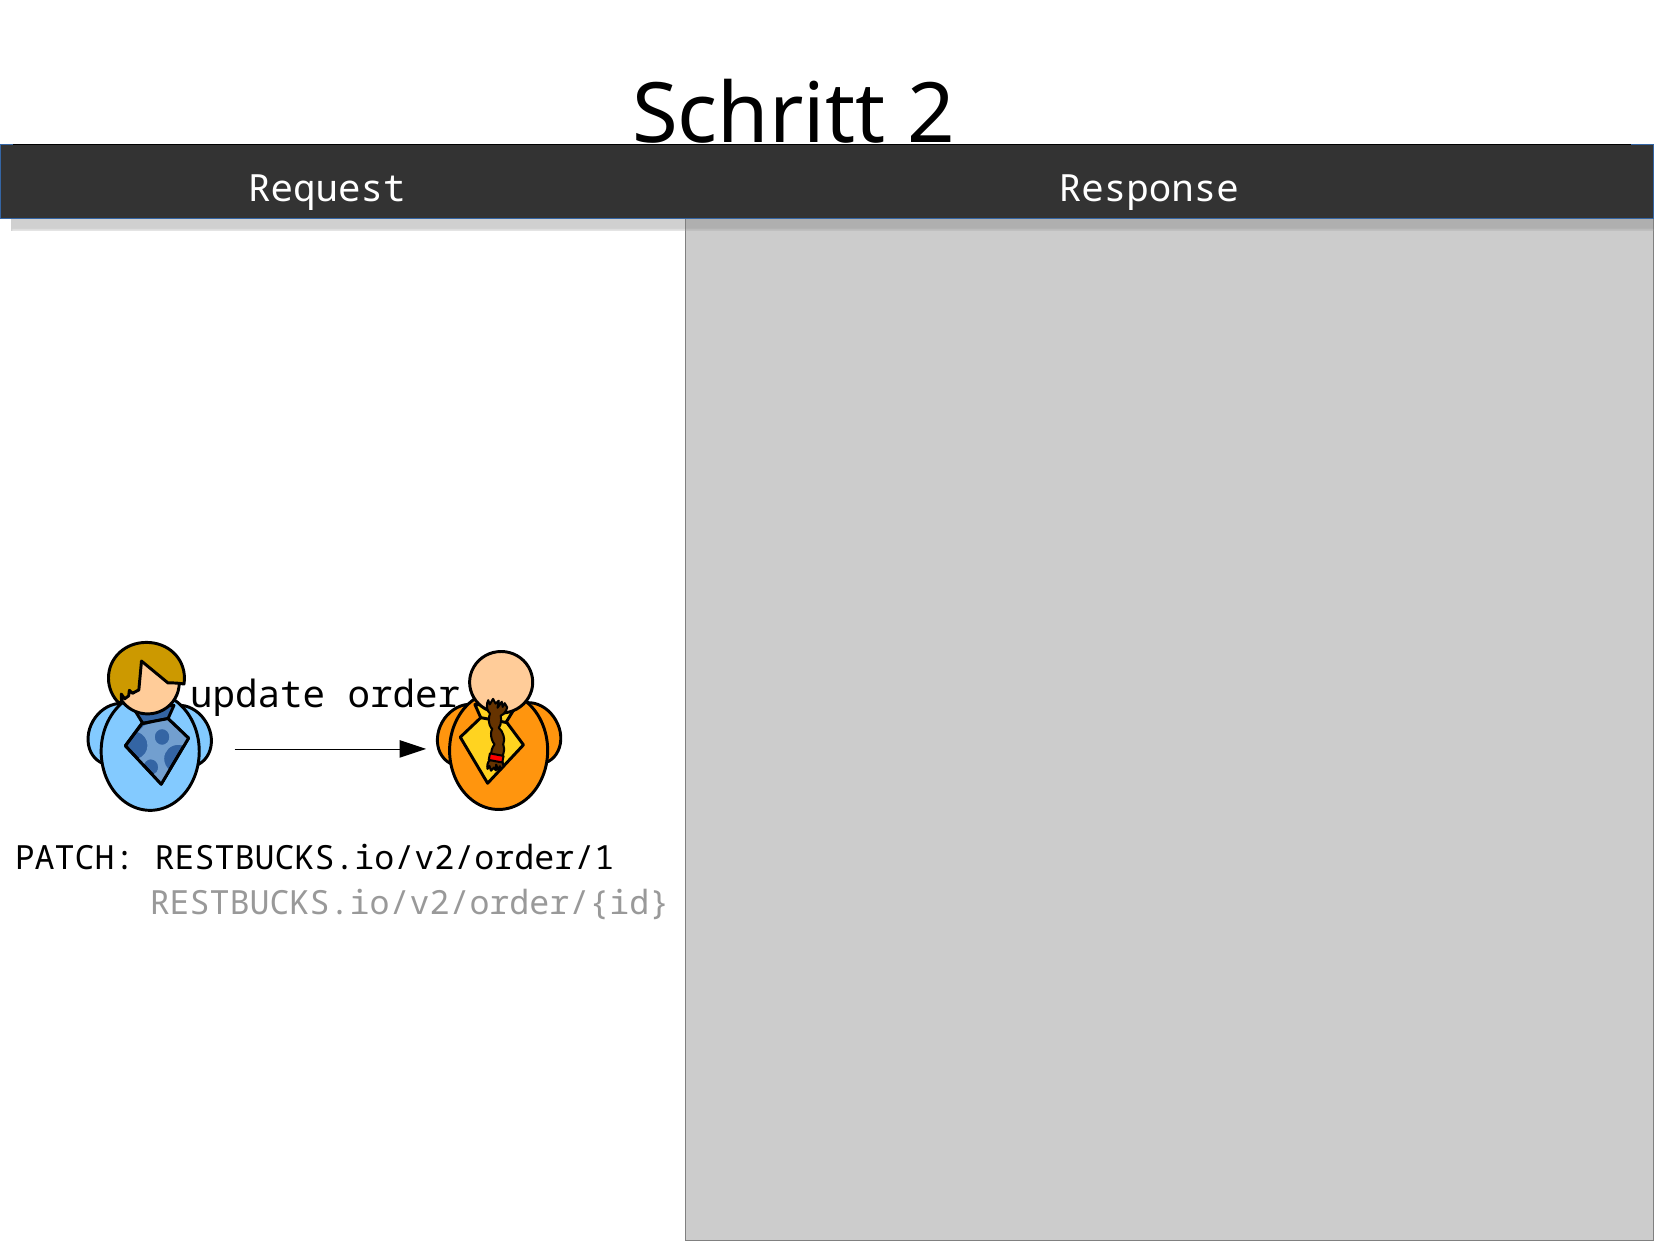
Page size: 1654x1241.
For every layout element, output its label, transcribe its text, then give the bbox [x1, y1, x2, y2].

text_box [437, 651, 561, 810]
text_box [88, 642, 212, 811]
text_box [0, 144, 1654, 1241]
text_box Schritt 2 [617, 46, 1062, 145]
text_box PATCH: RESTBUCKS.io/v2/order/1 RESTBUCKS.io/v2/order/{id} [0, 826, 686, 958]
text_box update order [175, 660, 498, 719]
text_box Request [233, 153, 421, 213]
text_box Response [1044, 153, 1254, 213]
